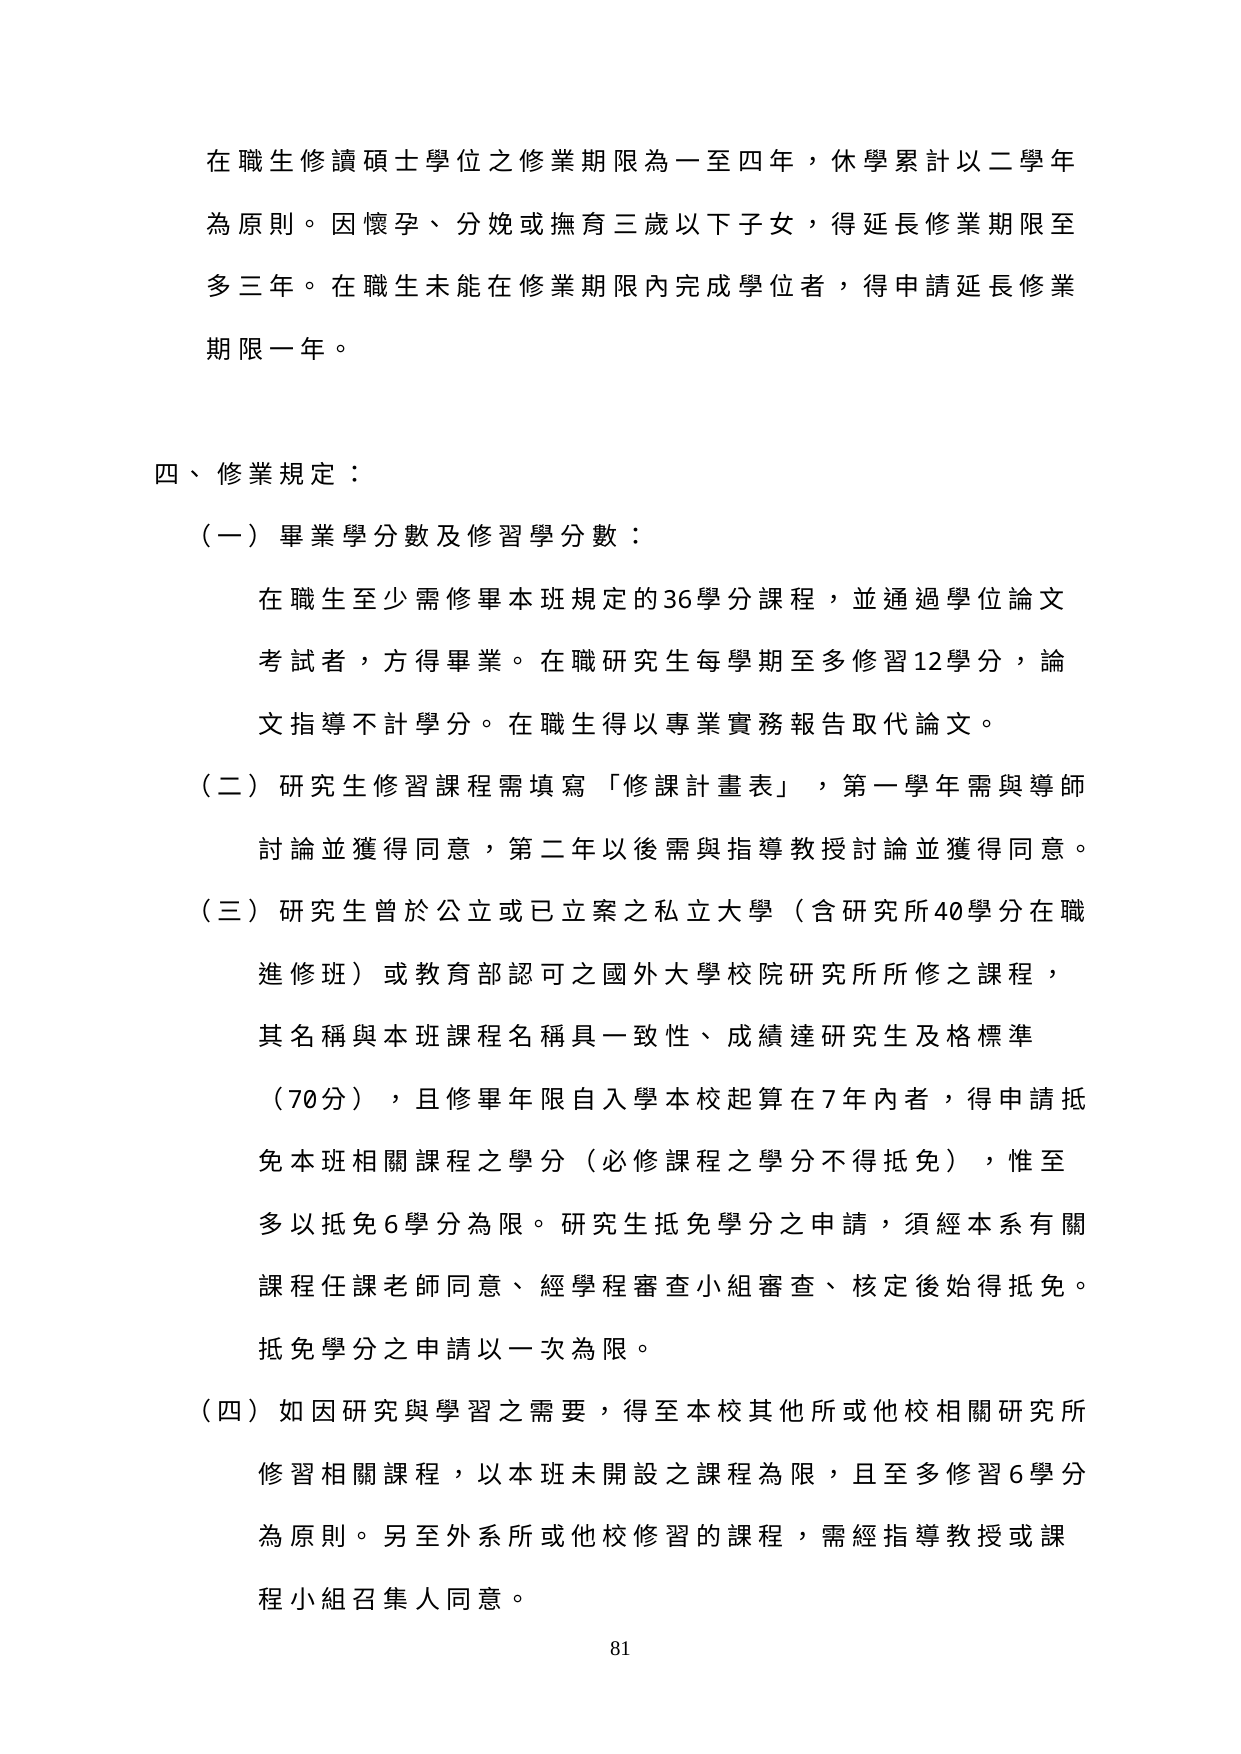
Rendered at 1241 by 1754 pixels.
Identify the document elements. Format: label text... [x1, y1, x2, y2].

text （二）研究生修習課程需填寫「修課計畫表」，第一學年需與導師討論並獲得同意，第二年以後需與指導教授討論並獲得同意。 [151, 743, 1089, 868]
text 四、修業規定： [151, 431, 1089, 493]
text 在職生修讀碩士學位之修業期限為一至四年，休學累計以二學年為原則。因懷孕、分娩或撫育三歲以下子女，得延長修業期限至多三年。在職生未能在修業期限內完成學位者，得申請延長修業期限一年。 [201, 118, 1089, 368]
text 在職生至少需修畢本班規定的36學分課程，並通過學位論文考試者，方得畢業。在職研究生每學期至多修習12學分，論文指導不計學分。在職生得以專業實務報告取代論文。 [248, 556, 1089, 743]
text （四）如因研究與學習之需要，得至本校其他所或他校相關研究所修習相關課程，以本班未開設之課程為限，且至多修習6學分為原則。另至外系所或他校修習的課程，需經指導教授或課程小組召集人同意。 [151, 1368, 1089, 1618]
text （三）研究生曾於公立或已立案之私立大學（含研究所40學分在職進修班）或教育部認可之國外大學校院研究所所修之課程，其名稱與本班課程名稱具一致性、成績達研究生及格標準（70分），且修畢年限自入學本校起算在7年內者，得申請抵免本班相關課程之學分（必修課程之學分不得抵免），惟至多以抵免6學分為限。研究生抵免學分之申請，須經本系有關課程任課老師同意、經學程審查小組審查、核定後始得抵免。抵免學分之申請以一次為限。 [151, 868, 1089, 1368]
text （一）畢業學分數及修習學分數： [151, 493, 1089, 556]
